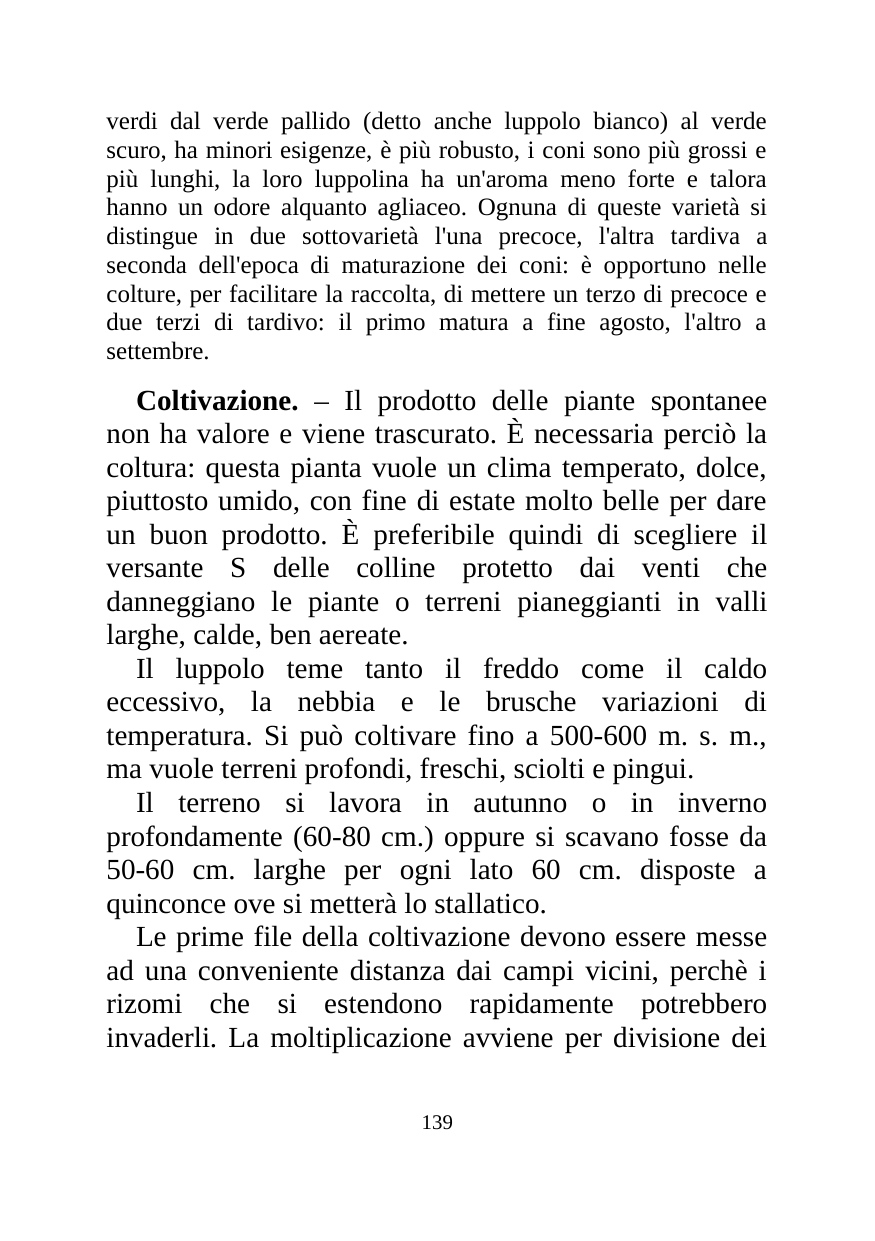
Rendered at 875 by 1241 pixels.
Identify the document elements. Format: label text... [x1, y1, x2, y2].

text Il luppolo teme tanto il freddo come il caldo eccessivo, la nebbia e le brusche variazioni di temperatura. Si può coltivare fino a 500-600 m. s. m., ma vuole terreni profondi, freschi, sciolti e pingui. [106, 651, 768, 785]
text Coltivazione. – Il prodotto delle piante spontanee non ha valore e viene trascurato. È necessaria perciò la coltura: questa pianta vuole un clima temperato, dolce, piuttosto umido, con fine di estate molto belle per dare un buon prodotto. È preferibile quindi di scegliere il versante S delle colline protetto dai venti che danneggiano le piante o terreni pianeggianti in valli larghe, calde, ben aereate. [106, 383, 768, 651]
text Le prime file della coltivazione devono essere messe ad una conveniente distanza dai campi vicini, perchè i rizomi che si estendono rapidamente potrebbero invaderli. La moltiplicazione avviene per divisione dei [106, 919, 768, 1053]
text Il terreno si lavora in autunno o in inverno profondamente (60-80 cm.) oppure si scavano fosse da 50-60 cm. larghe per ogni lato 60 cm. disposte a quinconce ove si metterà lo stallatico. [106, 785, 768, 919]
text verdi dal verde pallido (detto anche luppolo bianco) al verde scuro, ha minori esigenze, è più robusto, i coni sono più grossi e più lunghi, la loro luppolina ha un'aroma meno forte e talora hanno un odore alquanto agliaceo. Ognuna di queste varietà si distingue in due sottovarietà l'una precoce, l'altra tardiva a seconda dell'epoca di maturazione dei coni: è opportuno nelle colture, per facilitare la raccolta, di mettere un terzo di precoce e due terzi di tardivo: il primo matura a fine agosto, l'altro a settembre. [106, 106, 768, 365]
